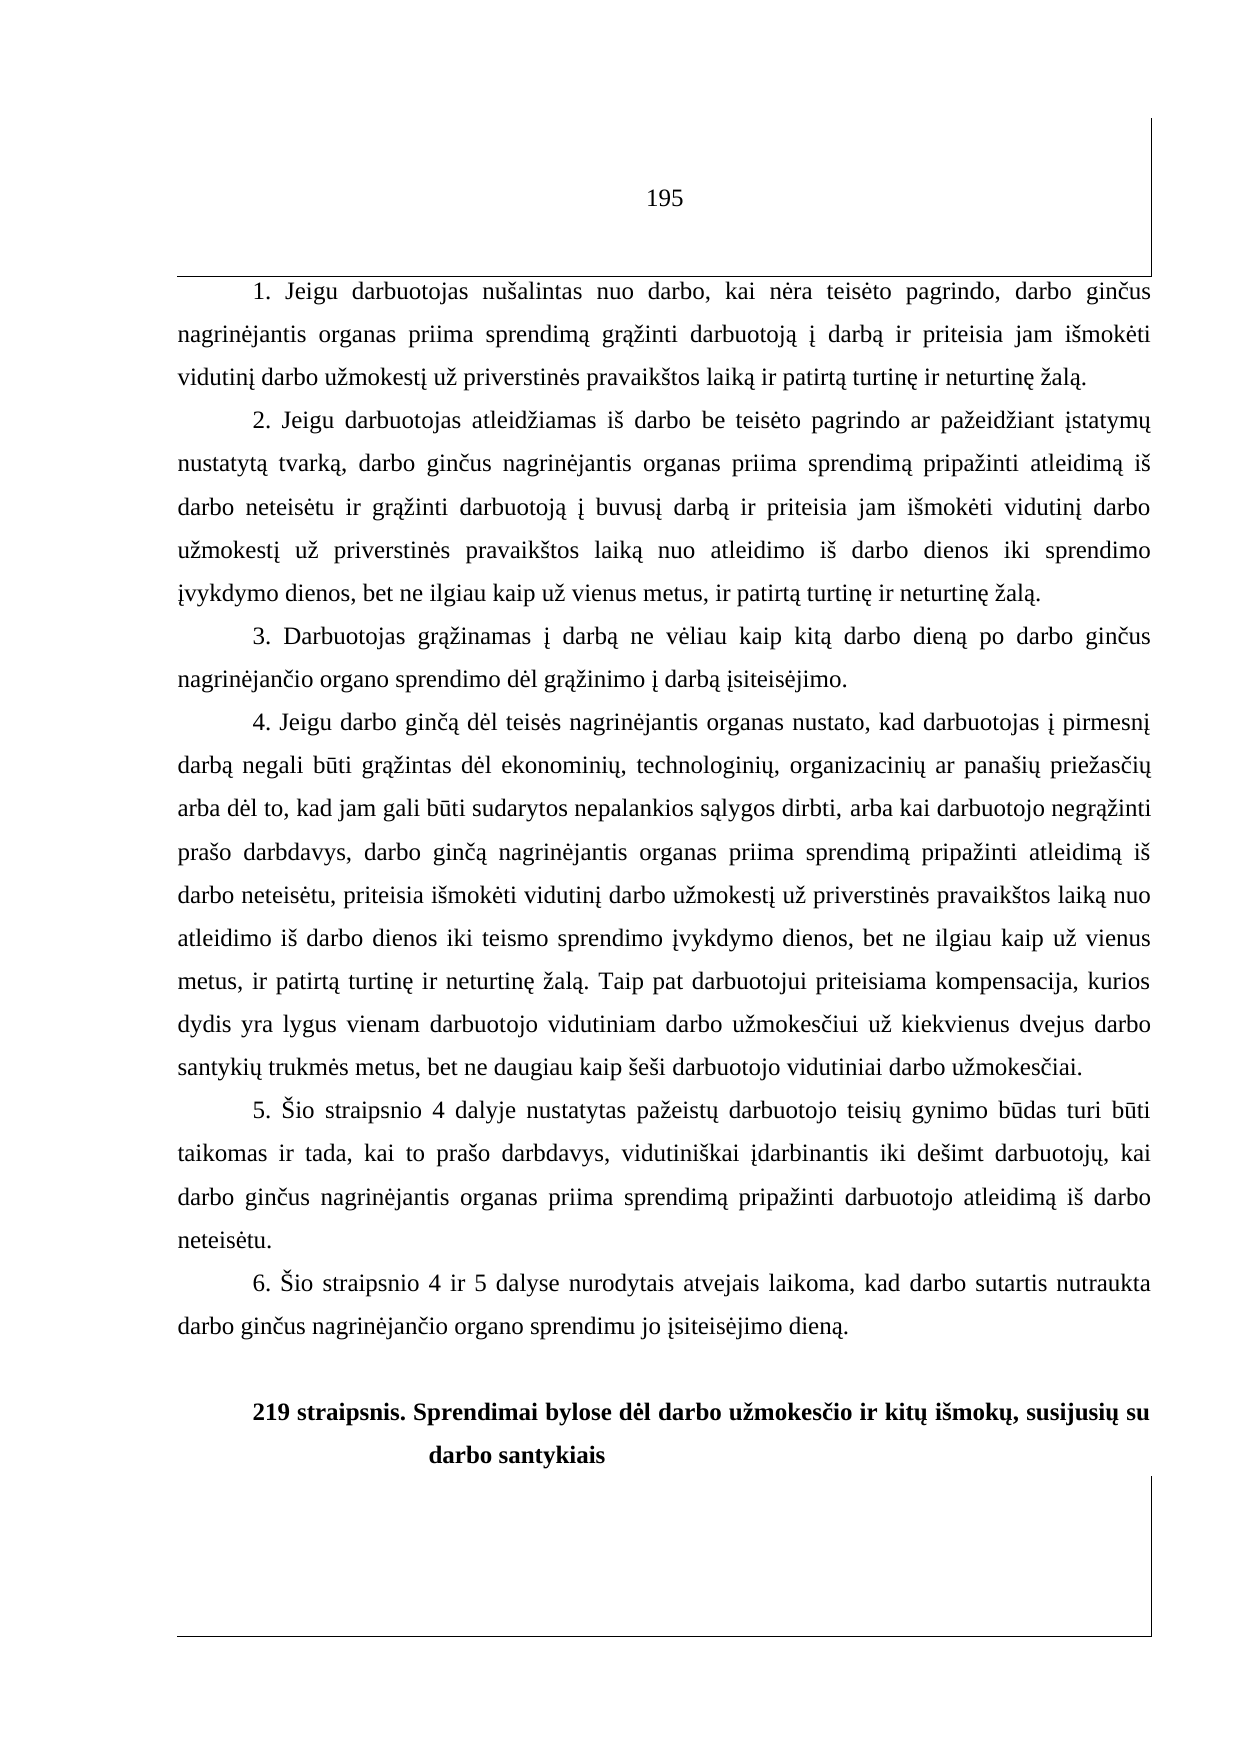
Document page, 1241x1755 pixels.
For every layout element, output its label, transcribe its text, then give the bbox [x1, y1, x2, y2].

text 1. Jeigu darbuotojas nušalintas nuo darbo, kai nėra teisėto pagrindo, darbo ginčus nagrinėjantis organas priima sprendimą grąžinti darbuotoją į darbą ir priteisia jam išmokėti vidutinį darbo užmokestį už priverstinės pravaikštos laiką ir patirtą turtinę ir neturtinę žalą. [177, 276, 1152, 391]
text 4. Jeigu darbo ginčą dėl teisės nagrinėjantis organas nustato, kad darbuotojas į pirmesnį darbą negali būti grąžintas dėl ekonominių, technologinių, organizacinių ar panašių priežasčių arba dėl to, kad jam gali būti sudarytos nepalankios sąlygos dirbti, arba kai darbuotojo negrąžinti prašo darbdavys, darbo ginčą nagrinėjantis organas priima sprendimą pripažinti atleidimą iš darbo neteisėtu, priteisia išmokėti vidutinį darbo užmokestį už priverstinės pravaikštos laiką nuo atleidimo iš darbo dienos iki teismo sprendimo įvykdymo dienos, bet ne ilgiau kaip už vienus metus, ir patirtą turtinę ir neturtinę žalą. Taip pat darbuotojui priteisiama kompensacija, kurios dydis yra lygus vienam darbuotojo vidutiniam darbo užmokesčiui už kiekvienus dvejus darbo santykių trukmės metus, bet ne daugiau kaip šeši darbuotojo vidutiniai darbo užmokesčiai. [177, 707, 1152, 1081]
text 3. Darbuotojas grąžinamas į darbą ne vėliau kaip kitą darbo dieną po darbo ginčus nagrinėjančio organo sprendimo dėl grąžinimo į darbą įsiteisėjimo. [177, 621, 1152, 693]
text 219 straipsnis. Sprendimai bylose dėl darbo užmokesčio ir kitų išmokų, susijusių su darbo santykiais [252, 1397, 1152, 1469]
text 5. Šio straipsnio 4 dalyje nustatytas pažeistų darbuotojo teisių gynimo būdas turi būti taikomas ir tada, kai to prašo darbdavys, vidutiniškai įdarbinantis iki dešimt darbuotojų, kai darbo ginčus nagrinėjantis organas priima sprendimą pripažinti darbuotojo atleidimą iš darbo neteisėtu. [177, 1095, 1152, 1253]
text 2. Jeigu darbuotojas atleidžiamas iš darbo be teisėto pagrindo ar pažeidžiant įstatymų nustatytą tvarką, darbo ginčus nagrinėjantis organas priima sprendimą pripažinti atleidimą iš darbo neteisėtu ir grąžinti darbuotoją į buvusį darbą ir priteisia jam išmokėti vidutinį darbo užmokestį už priverstinės pravaikštos laiką nuo atleidimo iš darbo dienos iki sprendimo įvykdymo dienos, bet ne ilgiau kaip už vienus metus, ir patirtą turtinę ir neturtinę žalą. [177, 405, 1152, 607]
text 6. Šio straipsnio 4 ir 5 dalyse nurodytais atvejais laikoma, kad darbo sutartis nutraukta darbo ginčus nagrinėjančio organo sprendimu jo įsiteisėjimo dieną. [177, 1268, 1152, 1340]
